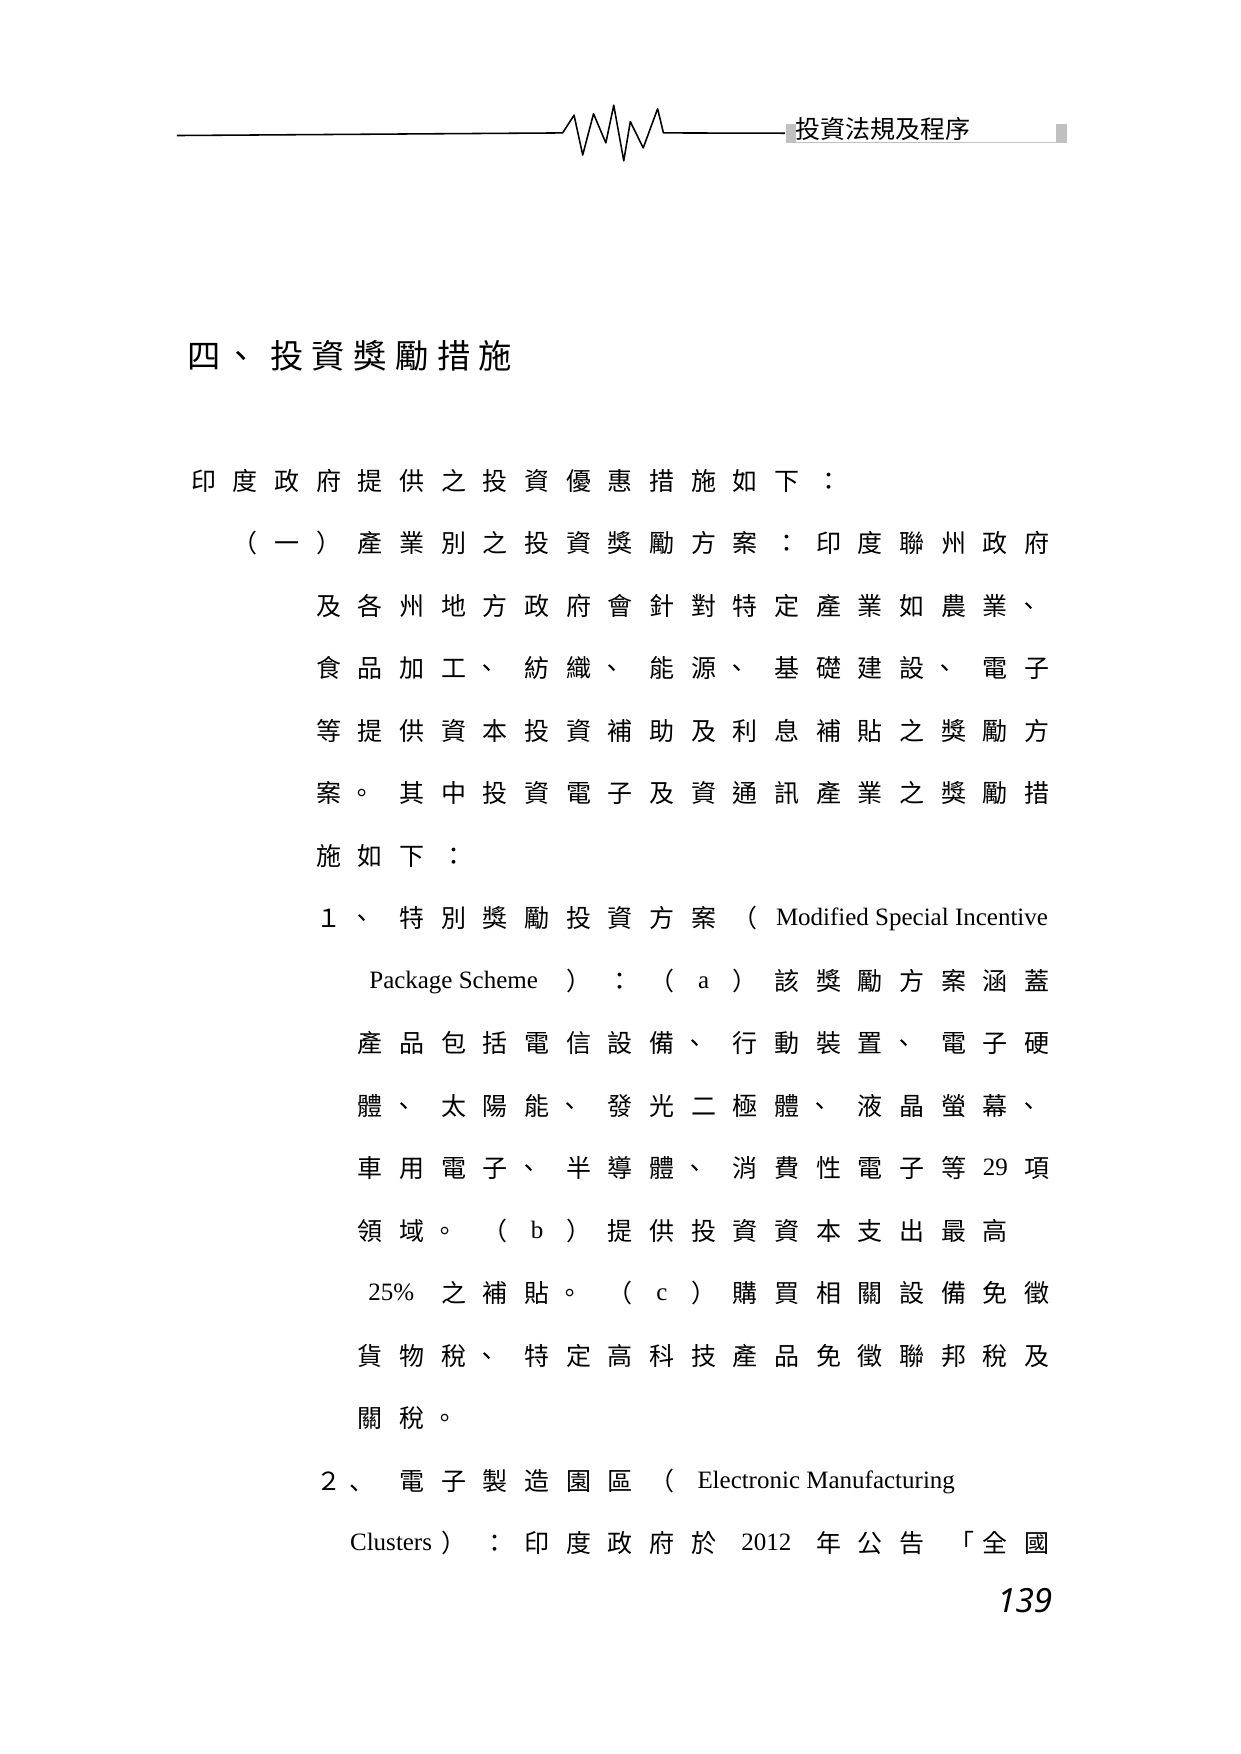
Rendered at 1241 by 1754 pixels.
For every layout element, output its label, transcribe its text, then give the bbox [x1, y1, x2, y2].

text ２、電子製造園區（Electronic Manufacturing Clusters）：印度政府於2012年公告「全國 [281, 1438, 1058, 1563]
text 四、投資獎勵措施 [183, 313, 1058, 375]
text （一）產業別之投資獎勵方案：印度聯州政府及各州地方政府會針對特定產業如農業、食品加工、紡織、能源、基礎建設、電子等提供資本投資補助及利息補貼之獎勵方案。其中投資電子及資通訊產業之獎勵措施如下： [207, 500, 1058, 875]
text １、特別獎勵投資方案（Modified Special Incentive Package Scheme）：（a）該獎勵方案涵蓋產品包括電信設備、行動裝置、電子硬體、太陽能、發光二極體、液晶螢幕、車用電子、半導體、消費性電子等29項領域。（b）提供投資資本支出最高25%之補貼。（c）購買相關設備免徵貨物稅、特定高科技產品免徵聯邦稅及關稅。 [281, 875, 1058, 1438]
text 印度政府提供之投資優惠措施如下： [183, 438, 1058, 500]
